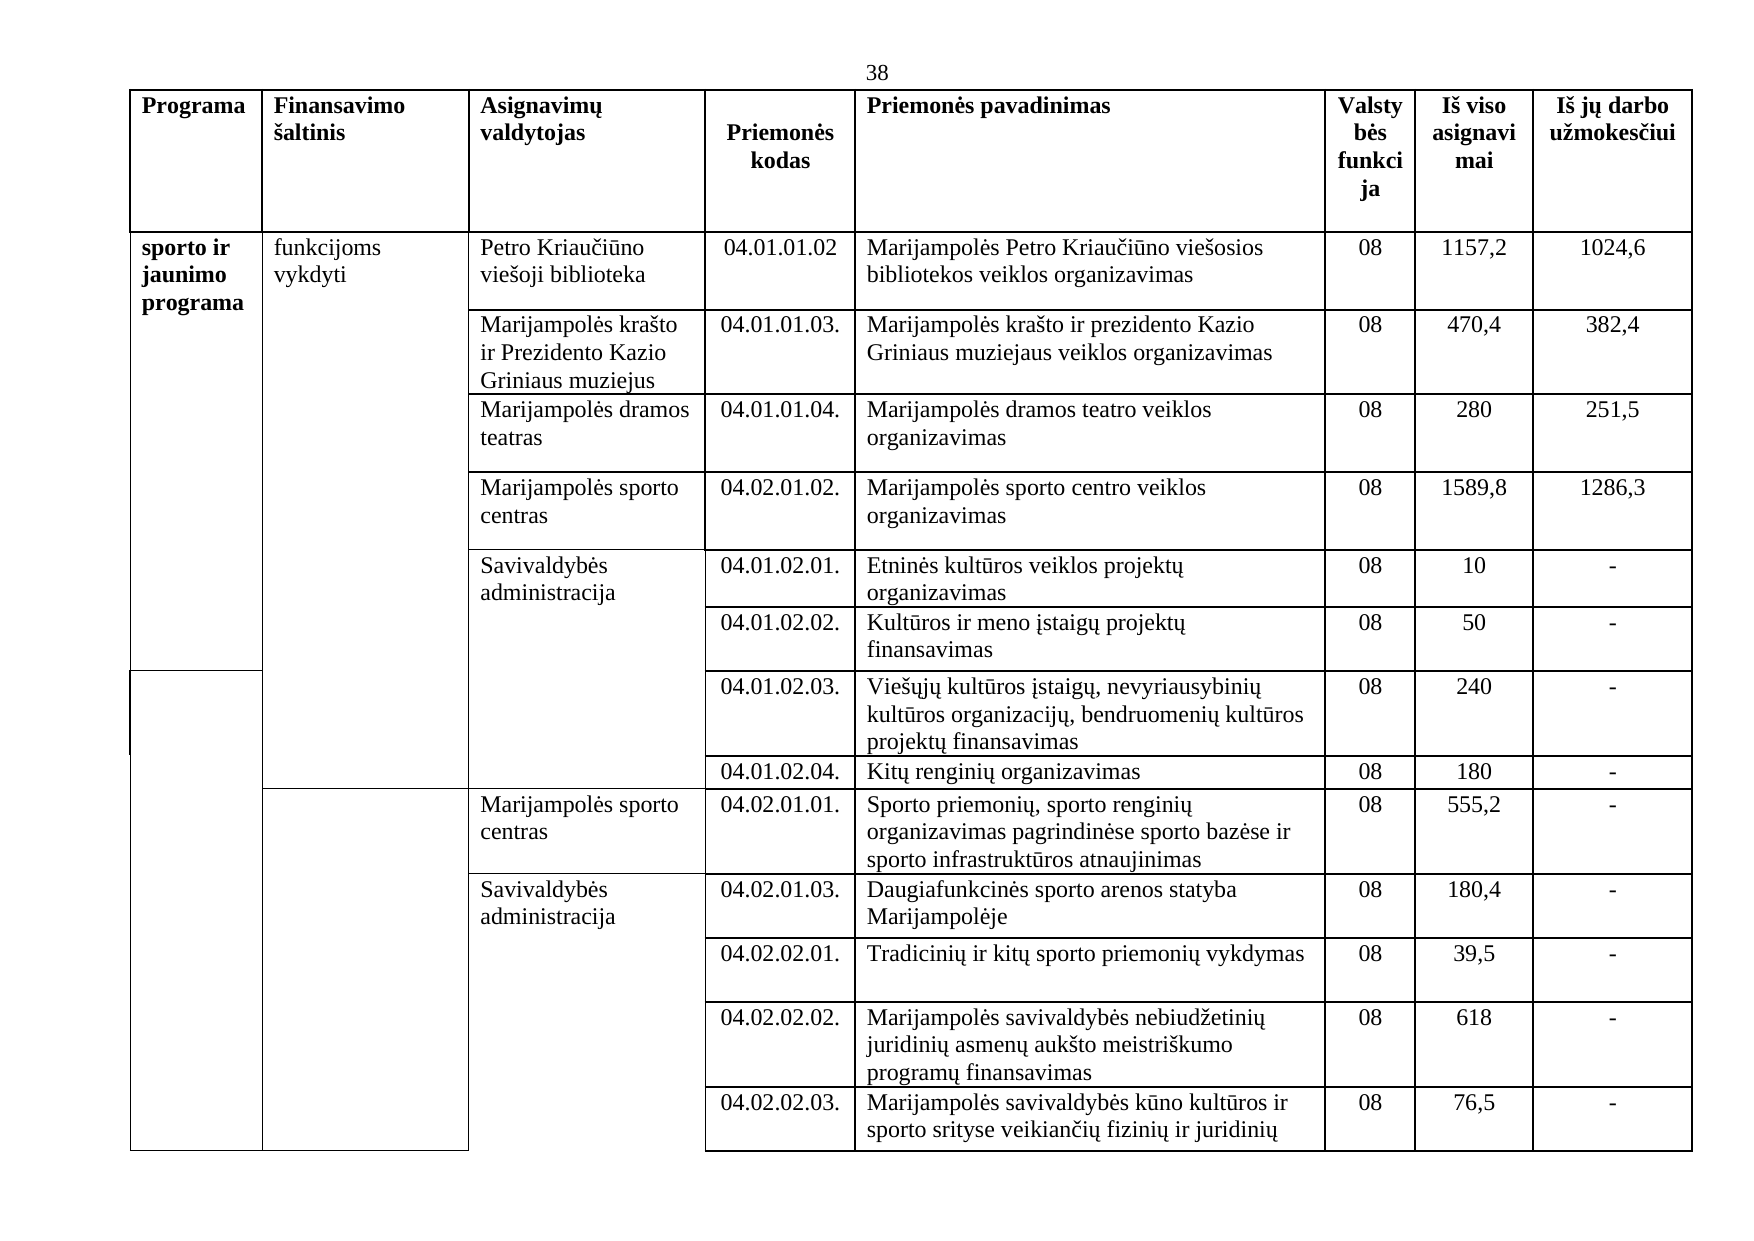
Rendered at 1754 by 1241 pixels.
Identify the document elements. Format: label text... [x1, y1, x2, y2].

table_cell 382,4 [1534, 311, 1691, 393]
table_cell 1157,2 [1416, 233, 1532, 308]
table_cell Kitų renginių organizavimas [856, 757, 1324, 788]
table_cell Marijampolės sporto centro veiklos organizavimas [856, 473, 1324, 548]
table_cell Daugiafunkcinės sporto arenos statyba Marijampolėje [856, 875, 1324, 937]
table_cell 10 [1416, 551, 1532, 606]
table_header Asignavimų valdytojas [470, 91, 704, 201]
table_cell - [1534, 608, 1691, 670]
table_cell - [1534, 672, 1691, 755]
table_cell 04.02.01.03. [706, 875, 854, 937]
table_cell 08 [1326, 1003, 1414, 1086]
table_cell 04.02.02.01. [706, 939, 854, 1001]
table_cell [706, 201, 854, 231]
table_cell Marijampolės sporto centras [469, 473, 704, 548]
table_cell 76,5 [1416, 1088, 1532, 1149]
table_cell - [1534, 939, 1691, 1001]
table_cell 08 [1326, 233, 1414, 308]
table_cell - [1534, 551, 1691, 606]
table_cell [131, 788, 262, 1149]
table_cell 08 [1326, 473, 1414, 548]
table_header Iš viso asignavimai [1416, 91, 1532, 231]
table_cell 08 [1326, 551, 1414, 606]
table_cell Sporto priemonių, sporto renginių organizavimas pagrindinėse sporto bazėse ir sporto infrastruktūros atnaujinimas [856, 790, 1324, 872]
table_cell 08 [1326, 875, 1414, 937]
table_cell 08 [1326, 311, 1414, 393]
table_cell 04.01.02.02. [706, 608, 854, 670]
table_cell [856, 201, 1324, 231]
table_cell 180,4 [1416, 875, 1532, 937]
table_cell 180 [1416, 757, 1532, 788]
table_cell 08 [1326, 395, 1414, 471]
table_cell - [1534, 1088, 1691, 1149]
table_cell 1589,8 [1416, 473, 1532, 548]
table_header Priemonės pavadinimas [856, 91, 1324, 201]
table_cell 08 [1326, 608, 1414, 670]
table_header Priemonės kodas [706, 91, 854, 201]
table_cell 618 [1416, 1003, 1532, 1086]
table_cell Marijampolės dramos teatras [469, 395, 704, 471]
table_cell Marijampolės Petro Kriaučiūno viešosios bibliotekos veiklos organizavimas [856, 233, 1324, 308]
table_cell Marijampolės dramos teatro veiklos organizavimas [856, 395, 1324, 471]
table_cell [263, 755, 468, 788]
table_cell 08 [1326, 672, 1414, 755]
table_cell Marijampolės savivaldybės nebiudžetinių juridinių asmenų aukšto meistriškumo programų finansavimas [856, 1003, 1324, 1086]
table_cell 1024,6 [1534, 233, 1691, 308]
table_cell Marijampolės savivaldybės kūno kultūros ir sporto srityse veikiančių fizinių ir juridinių [856, 1088, 1324, 1149]
table_cell Marijampolės krašto ir prezidento Kazio Griniaus muziejaus veiklos organizavimas [856, 311, 1324, 393]
table_cell 04.02.01.01. [706, 790, 854, 872]
table_header Finansavimo šaltinis [263, 91, 468, 201]
table_cell - [1534, 757, 1691, 788]
table_cell [263, 789, 468, 1149]
table_cell [470, 201, 704, 231]
table_cell 50 [1416, 608, 1532, 670]
table_cell 04.01.01.03. [706, 311, 854, 393]
table_cell 04.02.02.03. [706, 1088, 854, 1149]
table_cell [469, 606, 705, 788]
table_cell Savivaldybės administracija [469, 550, 705, 606]
table_header Valstybės funkcija [1326, 91, 1414, 201]
table_cell 04.01.01.02 [706, 233, 854, 308]
table_header Programa [131, 91, 261, 201]
table_cell 08 [1326, 1088, 1414, 1149]
table_cell Marijampolės krašto ir Prezidento Kazio Griniaus muziejus [469, 311, 704, 393]
table_cell 08 [1326, 790, 1414, 872]
table_cell 04.02.02.02. [706, 1003, 854, 1086]
table_cell - [1534, 790, 1691, 872]
table_cell Etninės kultūros veiklos projektų organizavimas [856, 551, 1324, 606]
table_cell Viešųjų kultūros įstaigų, nevyriausybinių kultūros organizacijų, bendruomenių kultūros projektų finansavimas [856, 672, 1324, 755]
table_cell sporto ir jaunimo programa [131, 233, 262, 670]
table_cell 251,5 [1534, 395, 1691, 471]
table_cell [1326, 201, 1414, 231]
table_header Iš jų darbo užmokesčiui [1534, 91, 1691, 231]
table_cell Kultūros ir meno įstaigų projektų finansavimas [856, 608, 1324, 670]
table_cell [131, 671, 262, 755]
table_cell funkcijoms vykdyti [263, 233, 468, 755]
table_cell 04.01.02.03. [706, 672, 854, 755]
table_cell 04.01.01.04. [706, 395, 854, 471]
table_cell 280 [1416, 395, 1532, 471]
table_cell [131, 201, 261, 231]
table_cell 08 [1326, 939, 1414, 1001]
table_cell Petro Kriaučiūno viešoji biblioteka [469, 233, 704, 308]
table_cell 04.01.02.01. [706, 551, 854, 606]
table_cell 470,4 [1416, 311, 1532, 393]
table_cell Marijampolės sporto centras [469, 789, 705, 872]
table_cell 1286,3 [1534, 473, 1691, 548]
table_cell 39,5 [1416, 939, 1532, 1001]
table_cell 04.02.01.02. [706, 473, 854, 548]
table_cell - [1534, 875, 1691, 937]
table_cell 240 [1416, 672, 1532, 755]
table_cell [131, 755, 262, 788]
table_cell - [1534, 1003, 1691, 1086]
table_cell 555,2 [1416, 790, 1532, 872]
table_cell 04.01.02.04. [706, 757, 854, 788]
table_cell Tradicinių ir kitų sporto priemonių vykdymas [856, 939, 1324, 1001]
table_cell Savivaldybės administracija [469, 874, 705, 1149]
table_cell 08 [1326, 757, 1414, 788]
table_cell [263, 201, 468, 231]
